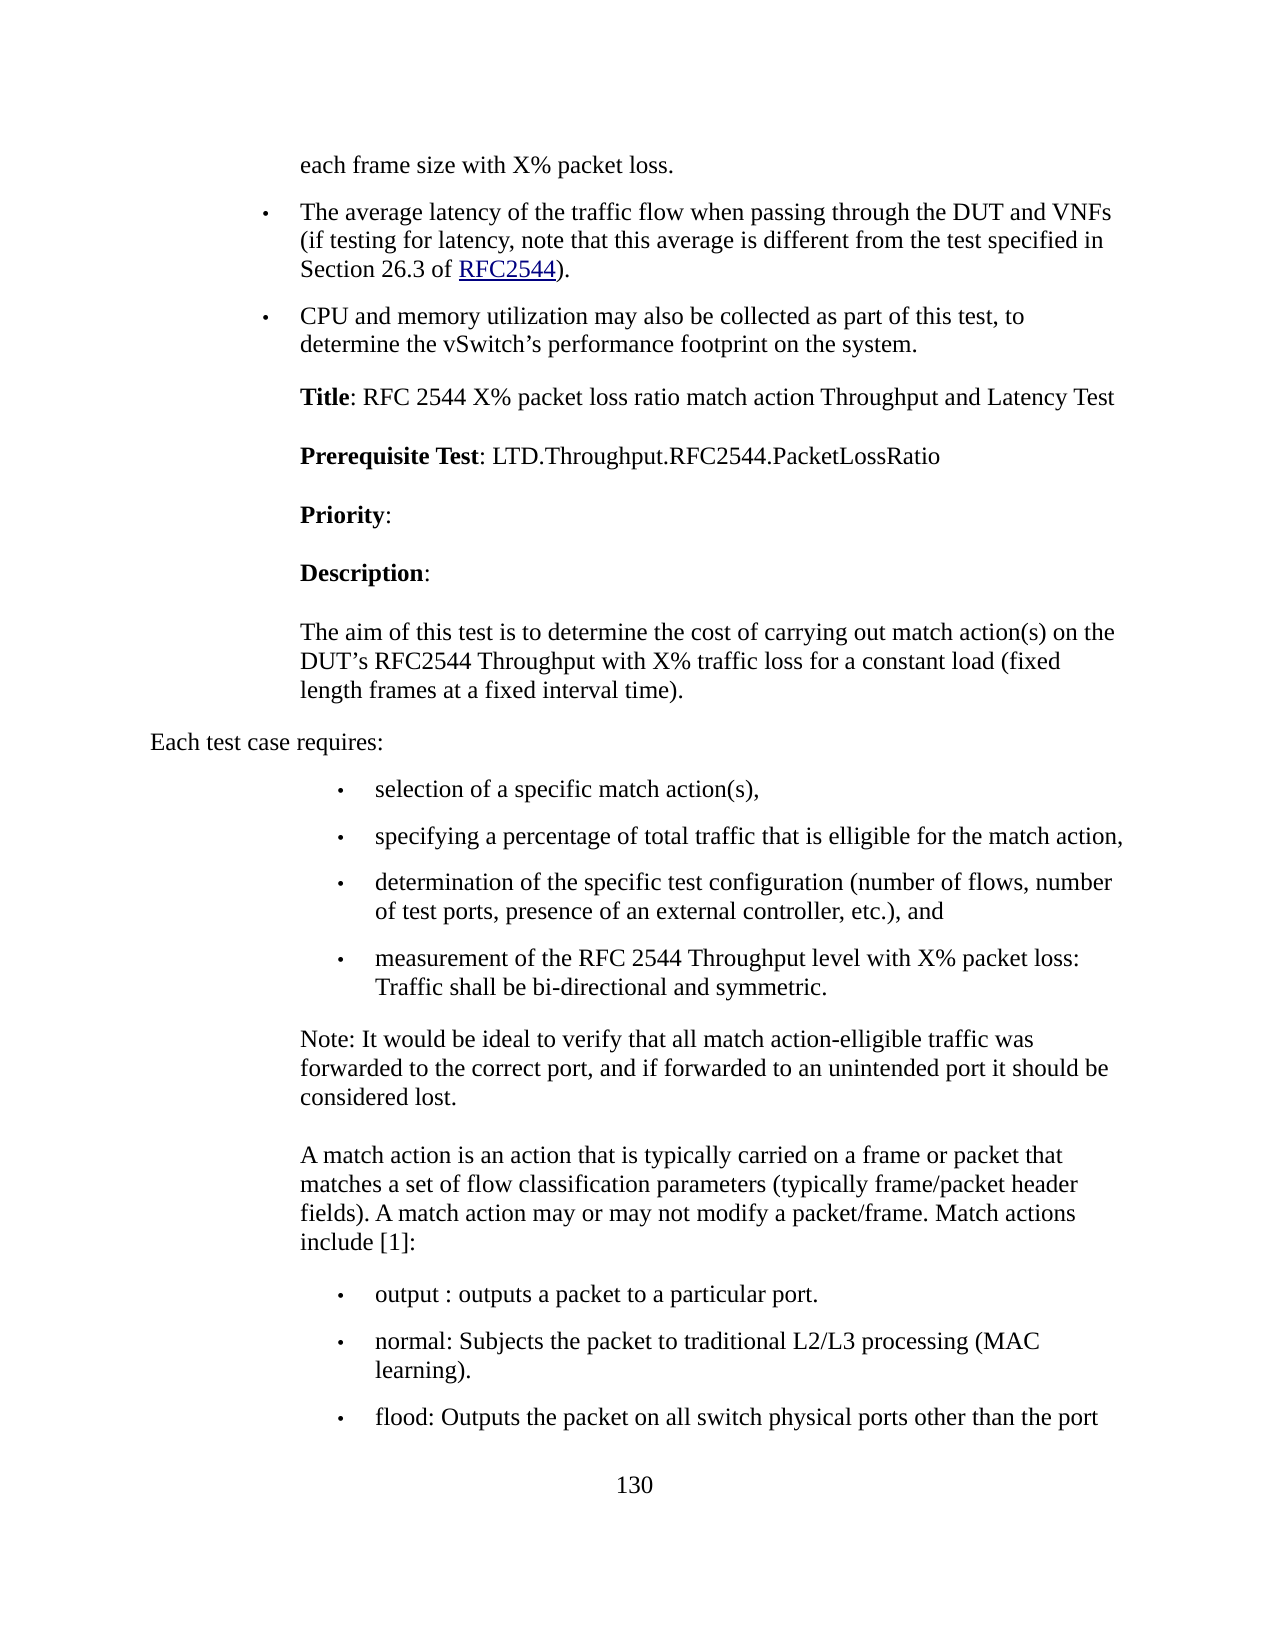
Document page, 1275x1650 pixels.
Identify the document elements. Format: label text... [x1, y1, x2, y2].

text Description: [300, 558, 1125, 587]
text A match action is an action that is typically carried on a frame or packet that matches a set of flow classification parameters (typically frame/packet header fields). A match action may or may not modify a packet/frame. Match actions include [1]: [300, 1141, 1125, 1256]
list CPU and memory utilization may also be collected as part of this test, to determine the vSwitch’s performance footprint on the system. [262, 301, 1125, 358]
list measurement of the RFC 2544 Throughput level with X% packet loss: Traffic shall be bi-directional and symmetric. [337, 943, 1125, 1000]
list specifying a percentage of total traffic that is elligible for the match action, [337, 821, 1125, 849]
list flood: Outputs the packet on all switch physical ports other than the port [337, 1402, 1125, 1430]
list output : outputs a packet to a particular port. [337, 1279, 1125, 1308]
text The aim of this test is to determine the cost of carrying out match action(s) on the DUT’s RFC2544 Throughput with X% traffic loss for a constant load (fixed length frames at a fixed interval time). [300, 617, 1125, 703]
list determination of the specific test configuration (number of flows, number of test ports, presence of an external controller, etc.), and [337, 867, 1125, 925]
text Each test case requires: [150, 727, 1125, 756]
text Title: RFC 2544 X% packet loss ratio match action Throughput and Latency Test [300, 382, 1125, 411]
text Prerequisite Test: LTD.Throughput.RFC2544.PacketLossRatio [300, 441, 1125, 470]
list selection of a specific match action(s), [337, 774, 1125, 803]
list The average latency of the traffic flow when passing through the DUT and VNFs (if testing for latency, note that this average is different from the test specified in Section 26.3 of RFC2544). [262, 197, 1125, 283]
list each frame size with X% packet loss. [262, 150, 1125, 179]
list normal: Subjects the packet to traditional L2/L3 processing (MAC learning). [337, 1326, 1125, 1384]
text Note: It would be ideal to verify that all match action-elligible traffic was forwarded to the correct port, and if forwarded to an unintended port it should be considered lost. [300, 1024, 1125, 1111]
text Priority: [300, 500, 1125, 528]
